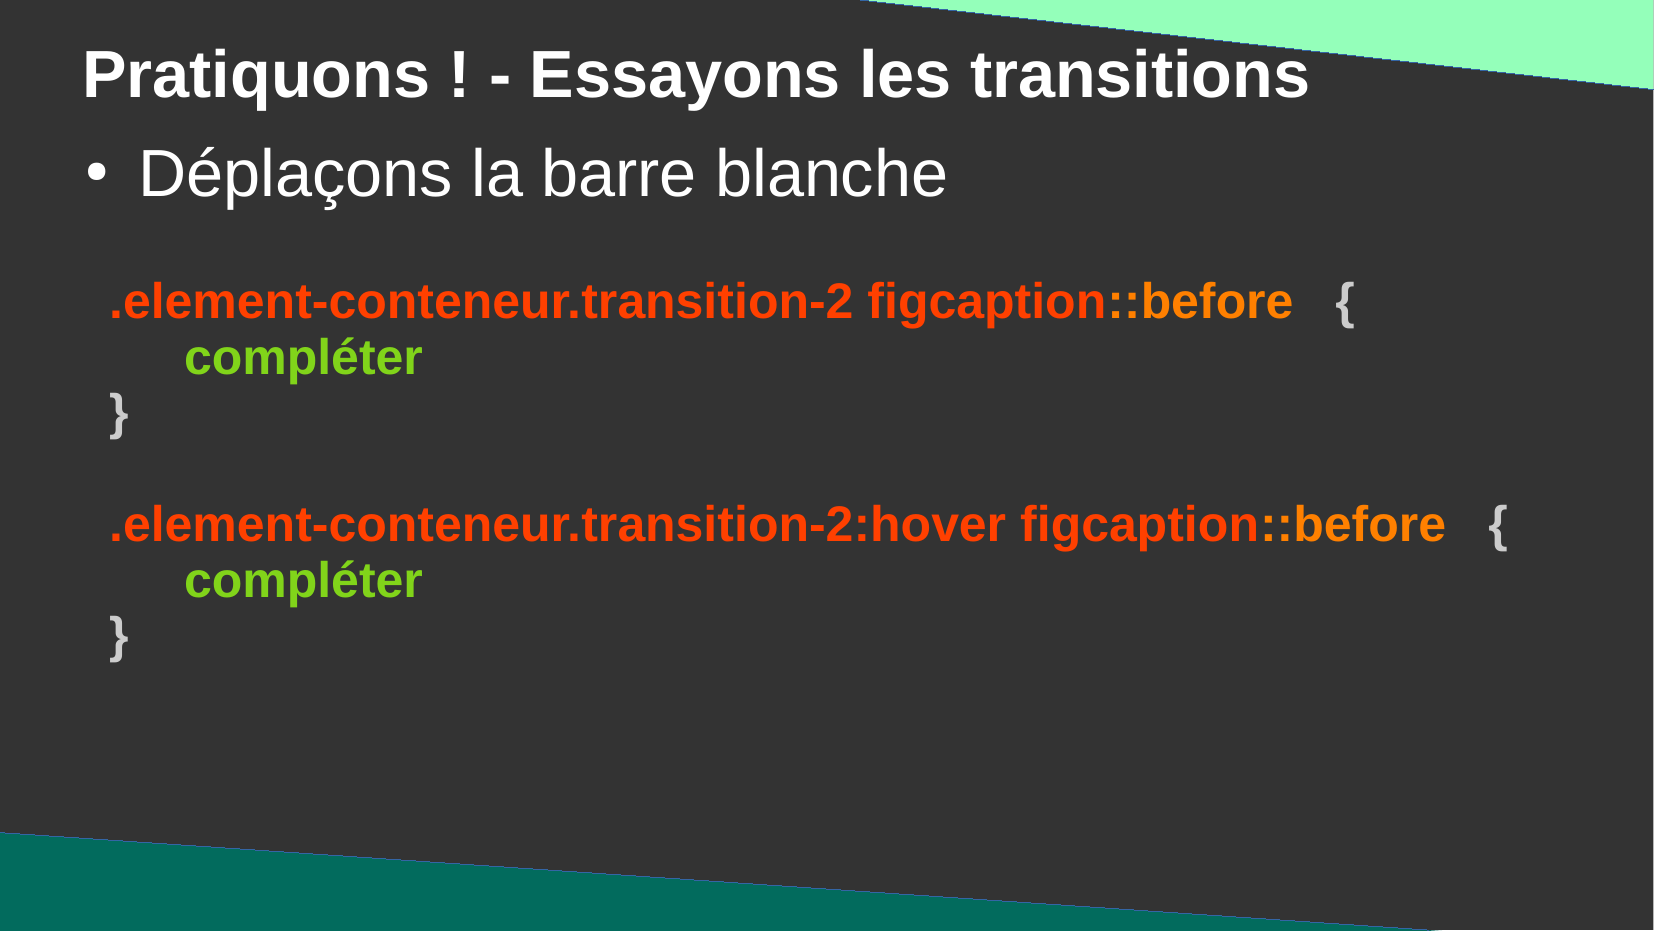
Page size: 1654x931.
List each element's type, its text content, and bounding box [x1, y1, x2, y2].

text_box [860, 0, 1654, 90]
title Pratiquons ! - Essayons les transitions [82, 37, 1630, 150]
text_box .element-conteneur.transition-2 figcaption::before { compléter } .element-conteneur.transition-2:hover figcaption::before { compléter } [94, 265, 1560, 671]
list Déplaçons la barre blanche [67, 135, 1607, 346]
